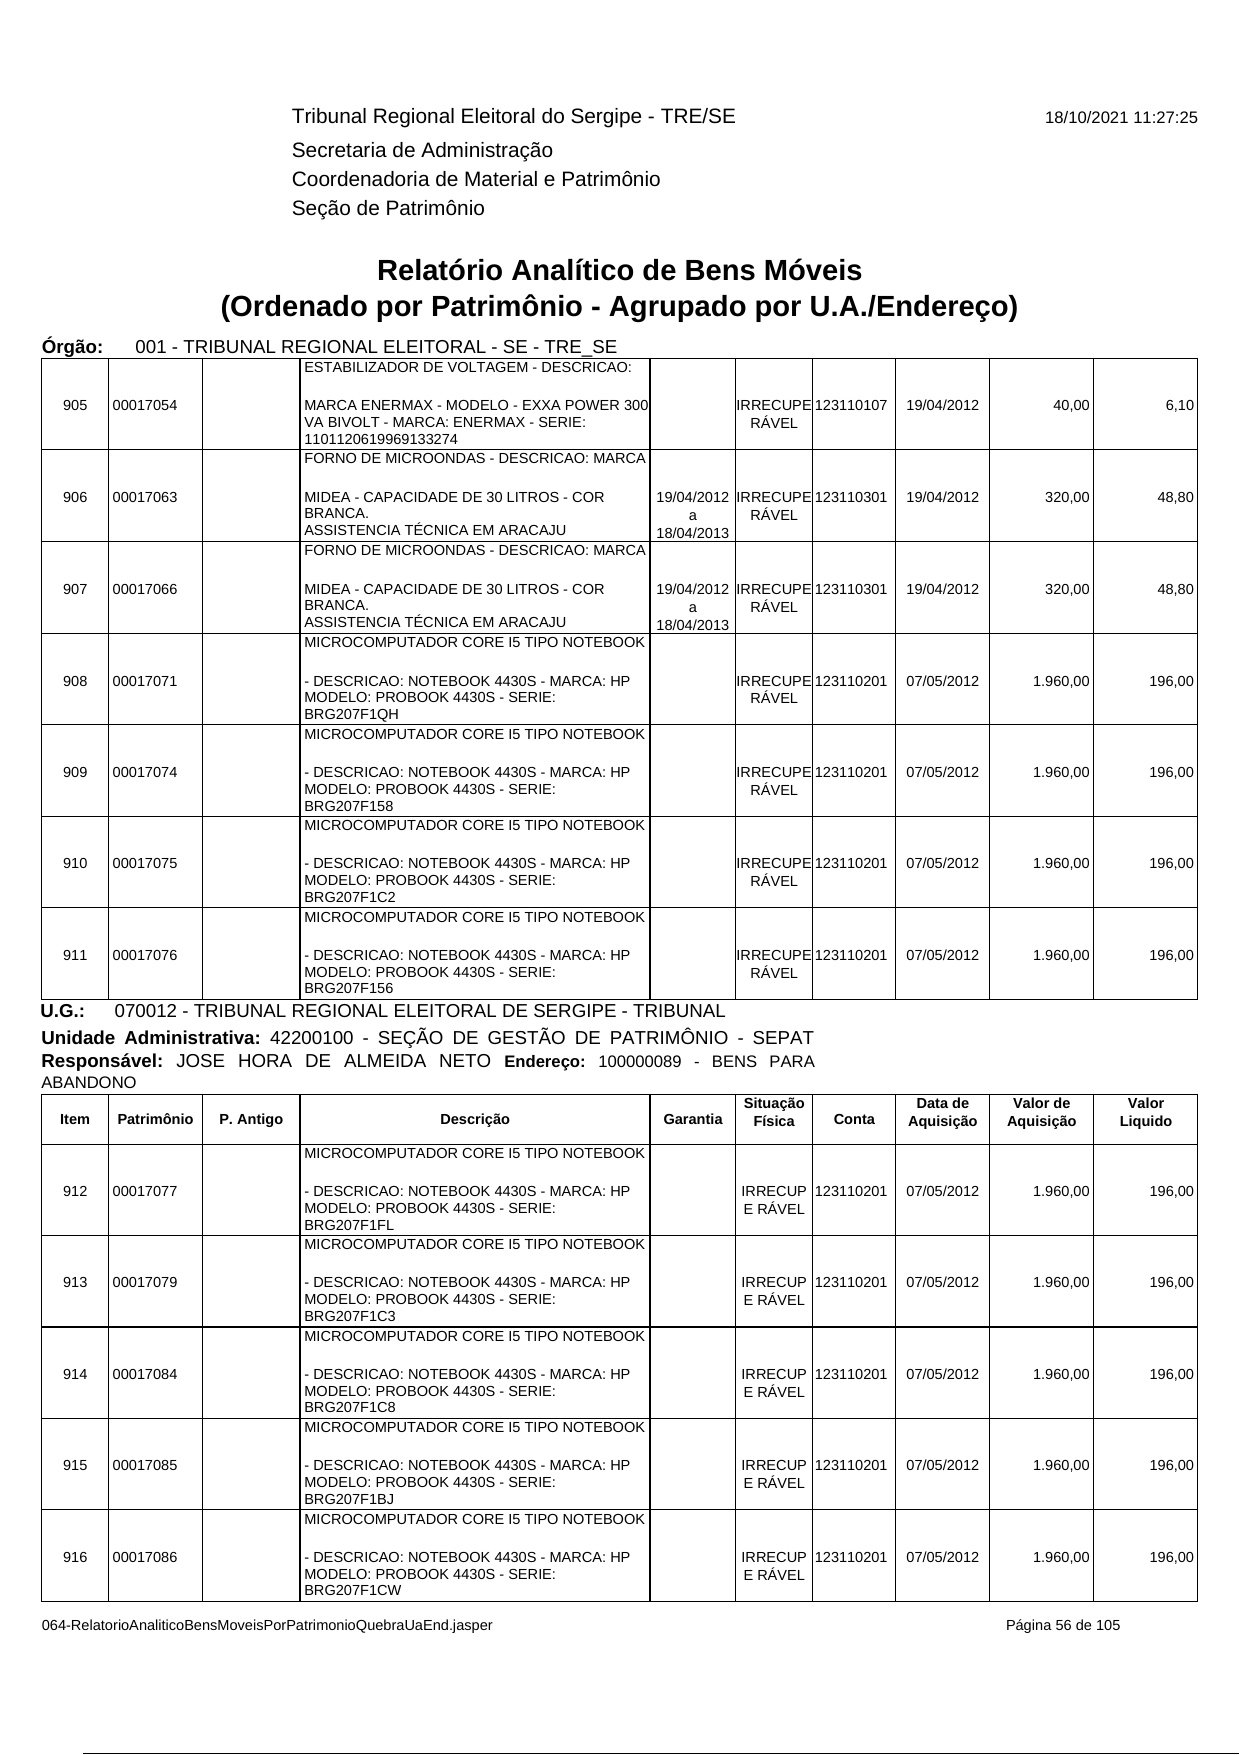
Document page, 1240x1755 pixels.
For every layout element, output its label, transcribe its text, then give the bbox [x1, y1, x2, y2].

table_cell 00017079 [109, 1274, 202, 1326]
table_cell [736, 1419, 812, 1457]
table_cell ESTABILIZADOR DE VOLTAGEM - DESCRICAO: [301, 359, 649, 397]
table_header Patrimônio [109, 1095, 202, 1143]
table_cell [813, 1510, 895, 1548]
table_cell 914 [42, 1366, 108, 1418]
table_cell [109, 1145, 202, 1183]
table_cell [651, 359, 735, 397]
table_cell 19/04/2012 [896, 397, 989, 449]
table_cell - DESCRICAO: NOTEBOOK 4430S - MARCA: HP MODELO: PROBOOK 4430S - SERIE: BRG207F158 [301, 764, 649, 816]
table_cell - DESCRICAO: NOTEBOOK 4430S - MARCA: HP MODELO: PROBOOK 4430S - SERIE: BRG207F1FL [301, 1183, 649, 1235]
table_cell IRRECUPE RÁVEL [736, 1457, 812, 1509]
table_cell [813, 817, 895, 855]
table_cell IRRECUPE RÁVEL [736, 764, 812, 816]
table_cell 00017054 [109, 397, 202, 449]
table_cell 196,00 [1094, 1183, 1197, 1235]
table_cell 1.960,00 [990, 1457, 1093, 1509]
table_cell 320,00 [990, 489, 1093, 541]
table_cell [651, 1510, 735, 1548]
table_cell [651, 1145, 735, 1183]
table_cell 196,00 [1094, 672, 1197, 724]
table_cell - DESCRICAO: NOTEBOOK 4430S - MARCA: HP MODELO: PROBOOK 4430S - SERIE: BRG207F156 [301, 947, 649, 999]
table_cell 906 [42, 489, 108, 541]
table_cell [1094, 450, 1197, 488]
table_cell [736, 1236, 812, 1274]
table_header Valor Liquido [1094, 1095, 1197, 1143]
table_cell 123110201 [813, 947, 895, 999]
table_header Item [42, 1095, 108, 1143]
table_cell [42, 359, 108, 397]
table_cell [651, 817, 735, 855]
table_cell [990, 450, 1093, 488]
table_cell 123110201 [813, 672, 895, 724]
table_cell [651, 450, 735, 488]
table_cell MARCA ENERMAX - MODELO - EXXA POWER 300 VA BIVOLT - MARCA: ENERMAX - SERIE: 1101120619969133274 [301, 397, 649, 449]
table_cell 1.960,00 [990, 672, 1093, 724]
table_cell 908 [42, 672, 108, 724]
table_cell 123110301 [813, 580, 895, 633]
text U.G.: 070012 - TRIBUNAL REGIONAL ELEITORAL DE SERGIPE - TRIBUNAL [40, 1000, 1089, 1021]
table_cell [1094, 817, 1197, 855]
table_cell [651, 542, 735, 580]
table_cell 1.960,00 [990, 764, 1093, 816]
table_cell [203, 359, 299, 397]
table_cell [651, 1328, 735, 1366]
table_cell 123110107 [813, 397, 895, 449]
table_cell 48,80 [1094, 580, 1197, 633]
table_cell [990, 359, 1093, 397]
table_cell 123110201 [813, 764, 895, 816]
table_cell MICROCOMPUTADOR CORE I5 TIPO NOTEBOOK [301, 634, 649, 672]
table_cell [109, 1419, 202, 1457]
table_cell [896, 725, 989, 764]
table_cell [651, 634, 735, 672]
table_cell [109, 634, 202, 672]
table_cell 00017076 [109, 947, 202, 999]
table_cell 123110201 [813, 1366, 895, 1418]
table_cell IRRECUPE RÁVEL [736, 1549, 812, 1601]
table_cell [896, 634, 989, 672]
table_cell 196,00 [1094, 764, 1197, 816]
table_cell [990, 1510, 1093, 1548]
table_cell [736, 725, 812, 764]
table_cell [813, 1328, 895, 1366]
table_cell 909 [42, 764, 108, 816]
table_cell [203, 489, 299, 541]
table_cell [896, 450, 989, 488]
table_cell - DESCRICAO: NOTEBOOK 4430S - MARCA: HP MODELO: PROBOOK 4430S - SERIE: BRG207F1QH [301, 672, 649, 724]
table_cell 916 [42, 1549, 108, 1601]
table_cell [651, 725, 735, 764]
table_cell [990, 725, 1093, 764]
table_cell [203, 764, 299, 816]
table_cell IRRECUPE RÁVEL [736, 1274, 812, 1326]
table_cell [651, 855, 735, 907]
table_cell [42, 1510, 108, 1548]
table_cell [813, 450, 895, 488]
table_cell [736, 450, 812, 488]
table_cell [896, 542, 989, 580]
table_cell IRRECUPE RÁVEL [736, 672, 812, 724]
table_cell 19/04/2012 a 18/04/2013 [651, 489, 735, 541]
table_cell 915 [42, 1457, 108, 1509]
table_cell 196,00 [1094, 1366, 1197, 1418]
table_cell [1094, 1419, 1197, 1457]
table_cell [736, 908, 812, 947]
table_cell [1094, 634, 1197, 672]
table_cell [651, 947, 735, 999]
table_cell [990, 1236, 1093, 1274]
table_cell [651, 1274, 735, 1326]
table_cell 1.960,00 [990, 1366, 1093, 1418]
table_cell [203, 1366, 299, 1418]
table_cell 910 [42, 855, 108, 907]
table_cell MICROCOMPUTADOR CORE I5 TIPO NOTEBOOK [301, 1510, 649, 1548]
table_cell 1.960,00 [990, 1549, 1093, 1601]
table_cell IRRECUPE RÁVEL [736, 1366, 812, 1418]
table_cell 07/05/2012 [896, 1549, 989, 1601]
table_cell 19/04/2012 [896, 580, 989, 633]
table_cell 196,00 [1094, 1457, 1197, 1509]
table_cell MICROCOMPUTADOR CORE I5 TIPO NOTEBOOK [301, 1236, 649, 1274]
table_cell [109, 1328, 202, 1366]
table_cell 123110301 [813, 489, 895, 541]
text Unidade Administrativa: 42200100 - SEÇÃO DE GESTÃO DE PATRIMÔNIO - SEPAT Responsável: JOSE HORA DE ALMEIDA NETO Endereço: 100000089 - BENS PARA ABANDONO [41, 1027, 815, 1092]
table_cell [42, 1328, 108, 1366]
table_cell MICROCOMPUTADOR CORE I5 TIPO NOTEBOOK [301, 725, 649, 764]
table_cell [42, 634, 108, 672]
table_cell [896, 1510, 989, 1548]
table_cell [42, 1419, 108, 1457]
table_cell [651, 908, 735, 947]
table_cell [1094, 1236, 1197, 1274]
table_cell 907 [42, 580, 108, 633]
table_cell IRRECUPE RÁVEL [736, 489, 812, 541]
table_cell [42, 817, 108, 855]
table_cell [1094, 725, 1197, 764]
table_cell MIDEA - CAPACIDADE DE 30 LITROS - COR BRANCA. ASSISTENCIA TÉCNICA EM ARACAJU [301, 489, 649, 541]
table_cell [203, 1328, 299, 1366]
table_cell 19/04/2012 a 18/04/2013 [651, 580, 735, 633]
table_cell [813, 908, 895, 947]
table_header Valor de Aquisição [990, 1095, 1093, 1143]
table_cell [203, 725, 299, 764]
table_cell 07/05/2012 [896, 672, 989, 724]
table_cell - DESCRICAO: NOTEBOOK 4430S - MARCA: HP MODELO: PROBOOK 4430S - SERIE: BRG207F1C3 [301, 1274, 649, 1326]
table_cell 00017084 [109, 1366, 202, 1418]
table_cell 00017071 [109, 672, 202, 724]
table_cell 123110201 [813, 1457, 895, 1509]
table_cell 196,00 [1094, 855, 1197, 907]
table_header Garantia [651, 1095, 735, 1143]
table_cell [109, 908, 202, 947]
table_cell [896, 1419, 989, 1457]
table_cell [203, 1145, 299, 1183]
table_cell [203, 908, 299, 947]
table_cell [203, 450, 299, 488]
table_cell [203, 855, 299, 907]
table_cell [109, 450, 202, 488]
table_cell 1.960,00 [990, 1183, 1093, 1235]
table_cell 196,00 [1094, 1549, 1197, 1601]
table_cell [42, 1145, 108, 1183]
table_cell [990, 817, 1093, 855]
table_cell [203, 1419, 299, 1457]
table_cell [736, 359, 812, 397]
table_cell [896, 1328, 989, 1366]
table_cell - DESCRICAO: NOTEBOOK 4430S - MARCA: HP MODELO: PROBOOK 4430S - SERIE: BRG207F1CW [301, 1549, 649, 1601]
table_cell 123110201 [813, 1183, 895, 1235]
table_cell [109, 817, 202, 855]
table_cell MICROCOMPUTADOR CORE I5 TIPO NOTEBOOK [301, 1419, 649, 1457]
table_cell [651, 1183, 735, 1235]
table_cell [109, 725, 202, 764]
table_cell - DESCRICAO: NOTEBOOK 4430S - MARCA: HP MODELO: PROBOOK 4430S - SERIE: BRG207F1BJ [301, 1457, 649, 1509]
table_cell [1094, 359, 1197, 397]
table_cell [896, 817, 989, 855]
table_cell [1094, 1328, 1197, 1366]
table_cell IRRECUPE RÁVEL [736, 855, 812, 907]
table_cell 00017077 [109, 1183, 202, 1235]
table_header P. Antigo [203, 1095, 299, 1143]
table_cell [651, 1549, 735, 1601]
table_cell 905 [42, 397, 108, 449]
table_cell - DESCRICAO: NOTEBOOK 4430S - MARCA: HP MODELO: PROBOOK 4430S - SERIE: BRG207F1C8 [301, 1366, 649, 1418]
table_cell 07/05/2012 [896, 855, 989, 907]
table_cell [203, 947, 299, 999]
table_cell FORNO DE MICROONDAS - DESCRICAO: MARCA [301, 450, 649, 488]
table_cell [651, 1366, 735, 1418]
table_cell [651, 1419, 735, 1457]
table_cell [990, 1145, 1093, 1183]
table_cell [651, 672, 735, 724]
table_cell MICROCOMPUTADOR CORE I5 TIPO NOTEBOOK [301, 1328, 649, 1366]
table_cell [1094, 908, 1197, 947]
table_cell [203, 672, 299, 724]
table_cell 00017085 [109, 1457, 202, 1509]
table_cell [813, 1236, 895, 1274]
table_cell 913 [42, 1274, 108, 1326]
table_header Conta [813, 1095, 895, 1143]
table_cell [42, 725, 108, 764]
table_cell [813, 359, 895, 397]
table_cell [990, 1328, 1093, 1366]
table_cell [990, 908, 1093, 947]
table_cell 123110201 [813, 1274, 895, 1326]
table_cell 911 [42, 947, 108, 999]
table_cell 196,00 [1094, 1274, 1197, 1326]
table_cell 00017063 [109, 489, 202, 541]
table_cell 07/05/2012 [896, 1183, 989, 1235]
table_cell [736, 1510, 812, 1548]
table_cell FORNO DE MICROONDAS - DESCRICAO: MARCA [301, 542, 649, 580]
table_header Descrição [301, 1095, 649, 1143]
table_cell [203, 1549, 299, 1601]
table_cell [813, 1419, 895, 1457]
table_cell [990, 542, 1093, 580]
table_cell 123110201 [813, 855, 895, 907]
table_cell 6,10 [1094, 397, 1197, 449]
table_cell [736, 817, 812, 855]
table_cell 07/05/2012 [896, 764, 989, 816]
table_cell [203, 1183, 299, 1235]
table_cell [109, 542, 202, 580]
table_cell [651, 764, 735, 816]
table_cell MICROCOMPUTADOR CORE I5 TIPO NOTEBOOK [301, 908, 649, 947]
table_cell [1094, 1510, 1197, 1548]
table_cell [736, 634, 812, 672]
table_cell [203, 817, 299, 855]
table_cell [651, 397, 735, 449]
table_cell [736, 1328, 812, 1366]
table_cell [203, 1510, 299, 1548]
table_cell [896, 908, 989, 947]
table_cell [42, 1236, 108, 1274]
table_cell 1.960,00 [990, 947, 1093, 999]
table_cell IRRECUPE RÁVEL [736, 1183, 812, 1235]
table_header Data de Aquisição [896, 1095, 989, 1143]
table_cell [651, 1457, 735, 1509]
table_cell IRRECUPE RÁVEL [736, 397, 812, 449]
table_cell MIDEA - CAPACIDADE DE 30 LITROS - COR BRANCA. ASSISTENCIA TÉCNICA EM ARACAJU [301, 580, 649, 633]
table_cell [813, 634, 895, 672]
table_cell 912 [42, 1183, 108, 1235]
table_cell - DESCRICAO: NOTEBOOK 4430S - MARCA: HP MODELO: PROBOOK 4430S - SERIE: BRG207F1C2 [301, 855, 649, 907]
table_cell 07/05/2012 [896, 1366, 989, 1418]
table_cell IRRECUPE RÁVEL [736, 580, 812, 633]
table_cell 00017075 [109, 855, 202, 907]
table_cell 07/05/2012 [896, 947, 989, 999]
table_cell [203, 1236, 299, 1274]
table_cell [203, 397, 299, 449]
table_cell 40,00 [990, 397, 1093, 449]
table_cell [109, 1236, 202, 1274]
table_cell [736, 542, 812, 580]
table_cell [42, 908, 108, 947]
table_cell [651, 1236, 735, 1274]
table_cell [1094, 1145, 1197, 1183]
table_cell [109, 359, 202, 397]
table_cell [896, 1236, 989, 1274]
table_cell [203, 542, 299, 580]
table_cell 48,80 [1094, 489, 1197, 541]
table_cell [203, 580, 299, 633]
table_cell [990, 1419, 1093, 1457]
table_cell [990, 634, 1093, 672]
table_cell [1094, 542, 1197, 580]
table_cell 320,00 [990, 580, 1093, 633]
table_cell [203, 1274, 299, 1326]
table_cell 07/05/2012 [896, 1274, 989, 1326]
table_cell 1.960,00 [990, 1274, 1093, 1326]
table_cell [896, 1145, 989, 1183]
table_cell [896, 359, 989, 397]
table_cell [203, 1457, 299, 1509]
table_cell MICROCOMPUTADOR CORE I5 TIPO NOTEBOOK [301, 817, 649, 855]
table_cell [813, 1145, 895, 1183]
table_cell 00017086 [109, 1549, 202, 1601]
table_cell 123110201 [813, 1549, 895, 1601]
table_cell [813, 542, 895, 580]
table_cell IRRECUPE RÁVEL [736, 947, 812, 999]
table_cell [42, 542, 108, 580]
table_cell 19/04/2012 [896, 489, 989, 541]
table_cell [109, 1510, 202, 1548]
table_cell 1.960,00 [990, 855, 1093, 907]
table_cell [813, 725, 895, 764]
table_cell 196,00 [1094, 947, 1197, 999]
table_header Situação Física [736, 1095, 812, 1143]
table_cell 00017074 [109, 764, 202, 816]
table_cell [736, 1145, 812, 1183]
table_cell [203, 634, 299, 672]
table_cell 07/05/2012 [896, 1457, 989, 1509]
table_cell MICROCOMPUTADOR CORE I5 TIPO NOTEBOOK [301, 1145, 649, 1183]
table_cell [42, 450, 108, 488]
table_cell 00017066 [109, 580, 202, 633]
